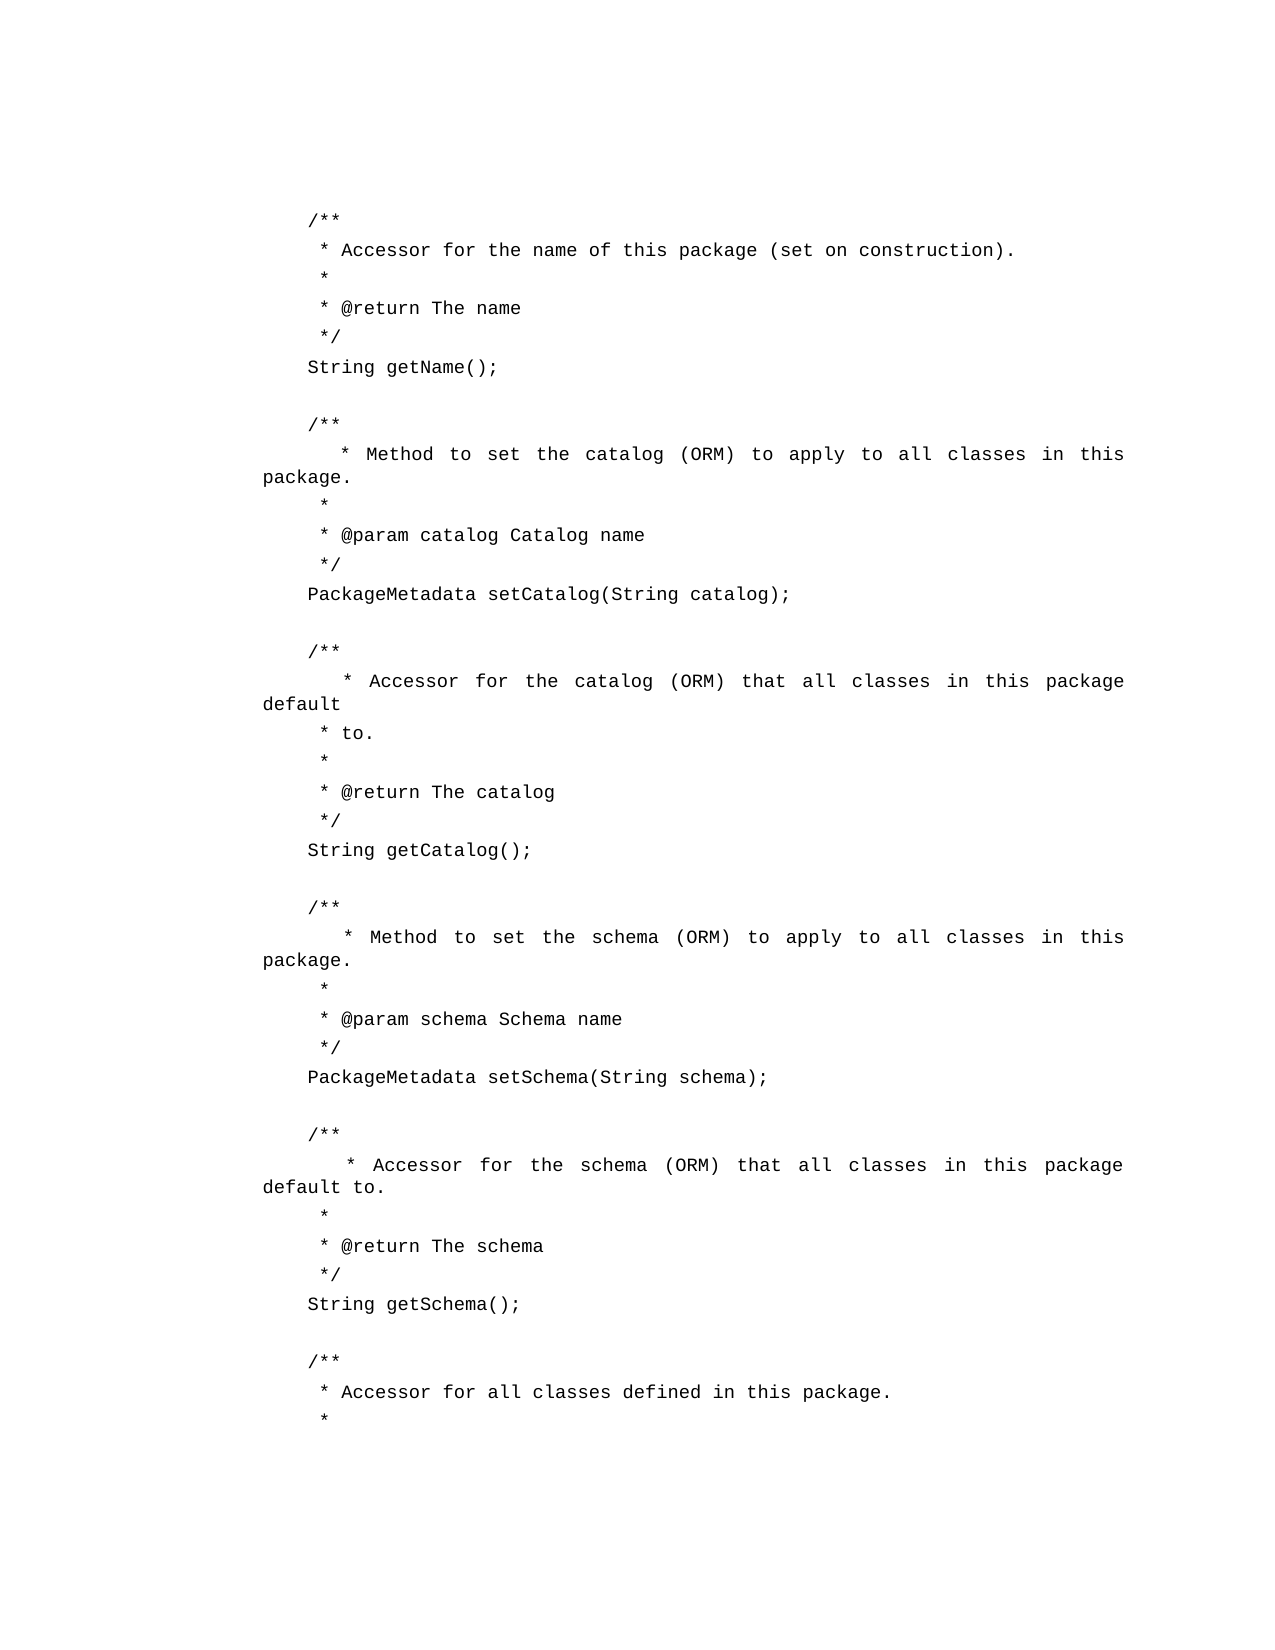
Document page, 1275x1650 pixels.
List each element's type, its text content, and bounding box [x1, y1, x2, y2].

text * Accessor for all classes defined in this package. [262, 1381, 1125, 1404]
text /** [262, 414, 1125, 437]
text * Method to set the schema (ORM) to apply to all classes in this package. [262, 927, 1125, 972]
text * [262, 495, 1125, 518]
text String getName(); [262, 356, 1125, 379]
text * Accessor for the name of this package (set on construction). [262, 239, 1125, 262]
text /** [262, 641, 1125, 664]
text * @param catalog Catalog name [262, 524, 1125, 547]
text PackageMetadata setSchema(String schema); [262, 1066, 1125, 1089]
text * [262, 1410, 1125, 1433]
text /** [262, 1124, 1125, 1147]
text String getSchema(); [262, 1293, 1125, 1316]
text * [262, 1206, 1125, 1229]
text */ [262, 1037, 1125, 1060]
text * [262, 979, 1125, 1002]
text * Accessor for the catalog (ORM) that all classes in this package default [262, 670, 1125, 716]
text /** [262, 897, 1125, 920]
text PackageMetadata setCatalog(String catalog); [262, 583, 1125, 606]
text /** [262, 210, 1125, 233]
text */ [262, 554, 1125, 577]
text * [262, 752, 1125, 774]
text /** [262, 1352, 1125, 1374]
text * @return The catalog [262, 781, 1125, 804]
text * @param schema Schema name [262, 1008, 1125, 1031]
text */ [262, 1264, 1125, 1287]
text */ [262, 810, 1125, 833]
text * Accessor for the schema (ORM) that all classes in this package default to. [262, 1154, 1125, 1199]
text String getCatalog(); [262, 839, 1125, 862]
text * Method to set the catalog (ORM) to apply to all classes in this package. [262, 443, 1125, 489]
text */ [262, 327, 1125, 349]
text * @return The name [262, 297, 1125, 320]
text * [262, 268, 1125, 291]
text * to. [262, 722, 1125, 745]
text * @return The schema [262, 1235, 1125, 1258]
